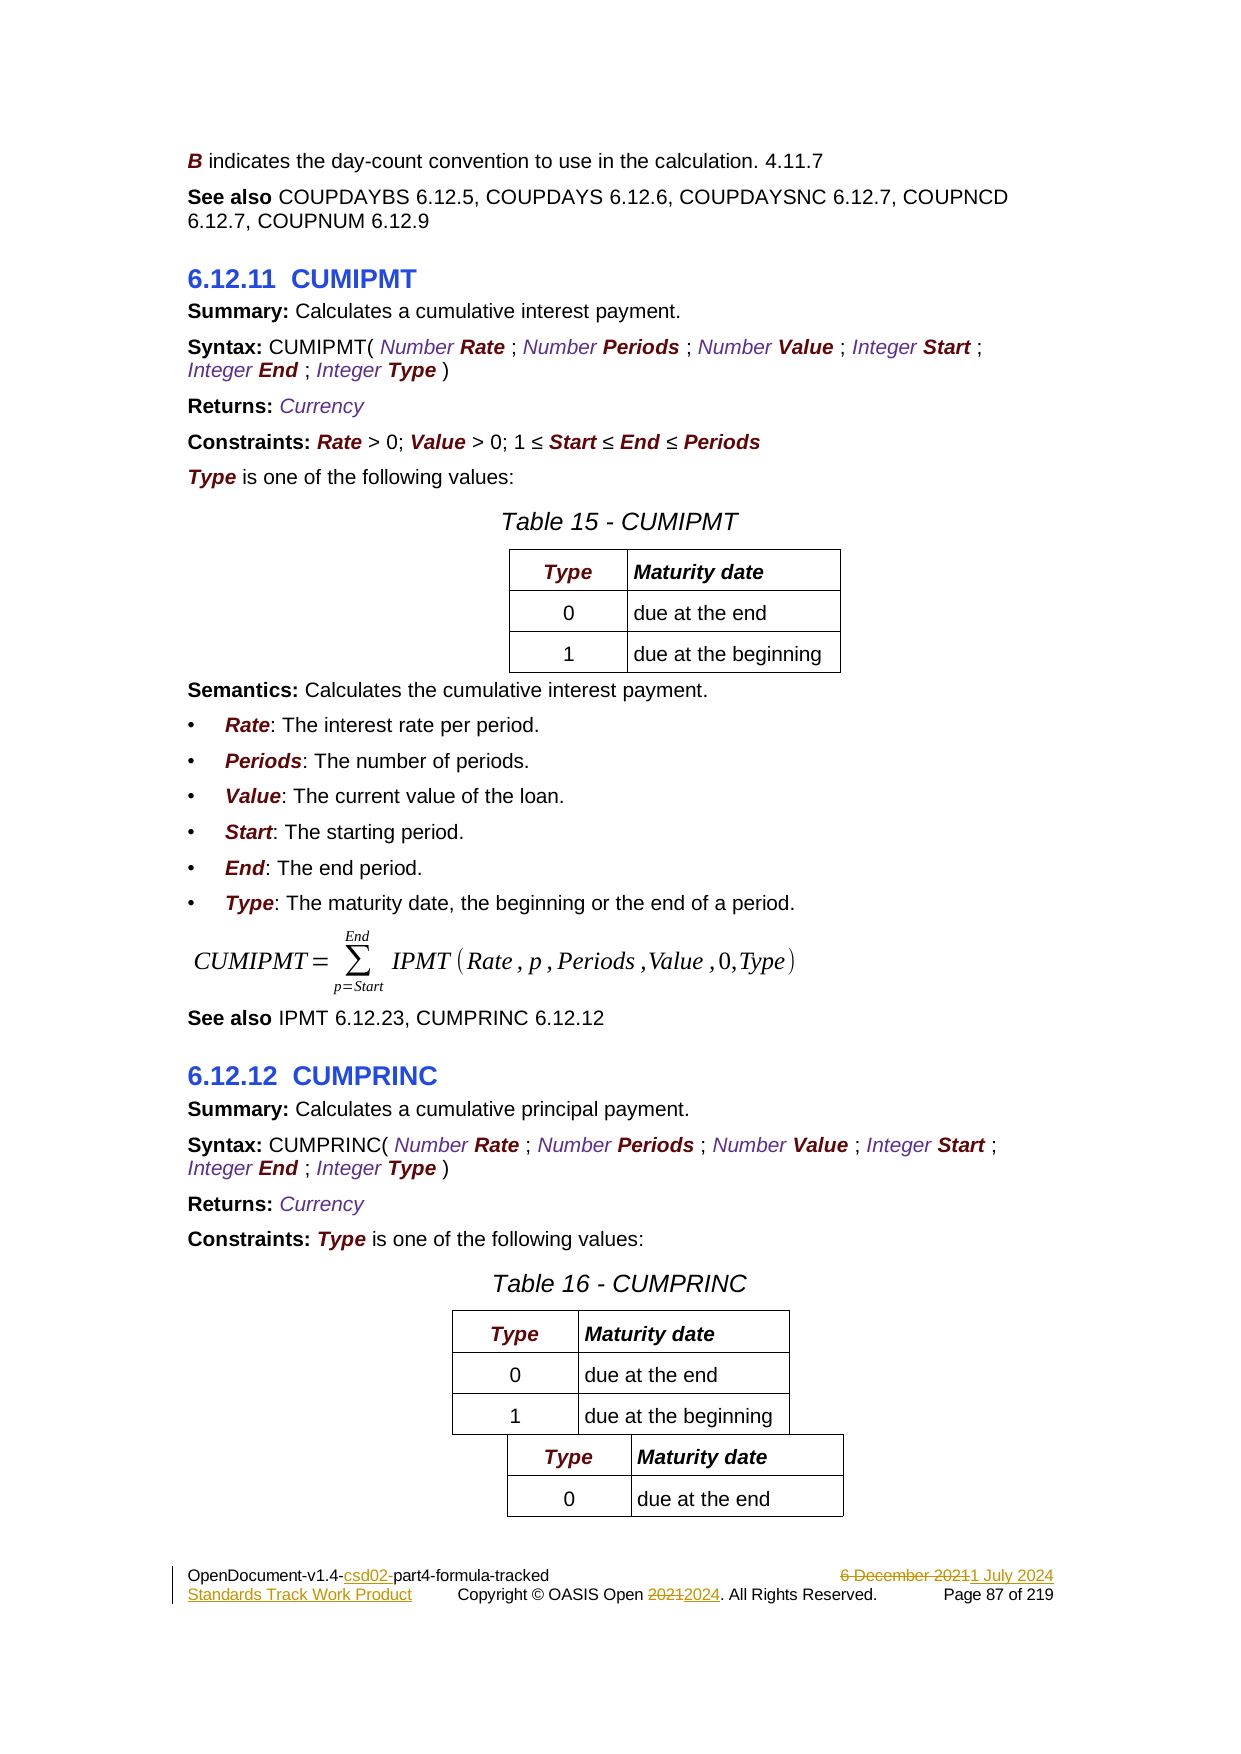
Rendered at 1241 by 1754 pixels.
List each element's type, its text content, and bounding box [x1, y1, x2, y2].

text Table 16 - CUMPRINC [187, 1270, 1053, 1298]
table_cell due at the end [579, 1353, 789, 1393]
table_cell 1 [510, 632, 627, 672]
text B indicates the day-count convention to use in the calculation. 4.11.7 [187, 150, 1053, 173]
table_header Type [508, 1435, 631, 1475]
list Value: The current value of the loan. [187, 785, 1053, 808]
table_cell due at the beginning [579, 1394, 789, 1434]
table_cell due at the end [632, 1476, 843, 1516]
table_cell 0 [453, 1353, 578, 1393]
text See also IPMT 6.12.23, CUMPRINC 6.12.12 [187, 1007, 1053, 1030]
text See also COUPDAYBS 6.12.5, COUPDAYS 6.12.6, COUPDAYSNC 6.12.7, COUPNCD 6.12.7, COUPNUM 6.12.9 [187, 186, 1053, 233]
list Rate: The interest rate per period. [187, 714, 1053, 737]
table_header Maturity date [628, 550, 840, 589]
subtitle CUMPRINC [187, 1061, 1053, 1091]
text Returns: Currency [187, 394, 1053, 418]
text Syntax: CUMIPMT( Number Rate ; Number Periods ; Number Value ; Integer Start ; Integer End ; Integer Type ) [187, 335, 1053, 382]
text Table 15 - CUMIPMT [187, 508, 1053, 536]
subtitle CUMIPMT [187, 264, 1053, 294]
table_header Type [510, 550, 627, 589]
text Semantics: Calculates the cumulative interest payment. [187, 678, 1053, 702]
table_header Maturity date [579, 1311, 789, 1352]
text Type is one of the following values: [187, 466, 1053, 489]
text Constraints: Type is one of the following values: [187, 1228, 1053, 1251]
table_cell due at the beginning [628, 632, 840, 672]
text Syntax: CUMPRINC( Number Rate ; Number Periods ; Number Value ; Integer Start ; Integer End ; Integer Type ) [187, 1133, 1053, 1180]
list Periods: The number of periods. [187, 749, 1053, 773]
list Type: The maturity date, the beginning or the end of a period. [187, 892, 1053, 915]
table_cell due at the end [628, 591, 840, 631]
table_header Maturity date [632, 1435, 843, 1475]
text Summary: Calculates a cumulative interest payment. [187, 300, 1053, 323]
table_header Type [453, 1311, 578, 1352]
text Constraints: Rate > 0; Value > 0; 1 ≤ Start ≤ End ≤ Periods [187, 430, 1053, 454]
table_cell 0 [510, 591, 627, 631]
list Start: The starting period. [187, 821, 1053, 844]
text Returns: Currency [187, 1192, 1053, 1216]
list End: The end period. [187, 856, 1053, 880]
table_cell 1 [453, 1394, 578, 1434]
text Summary: Calculates a cumulative principal payment. [187, 1097, 1053, 1121]
table_cell 0 [508, 1476, 631, 1516]
